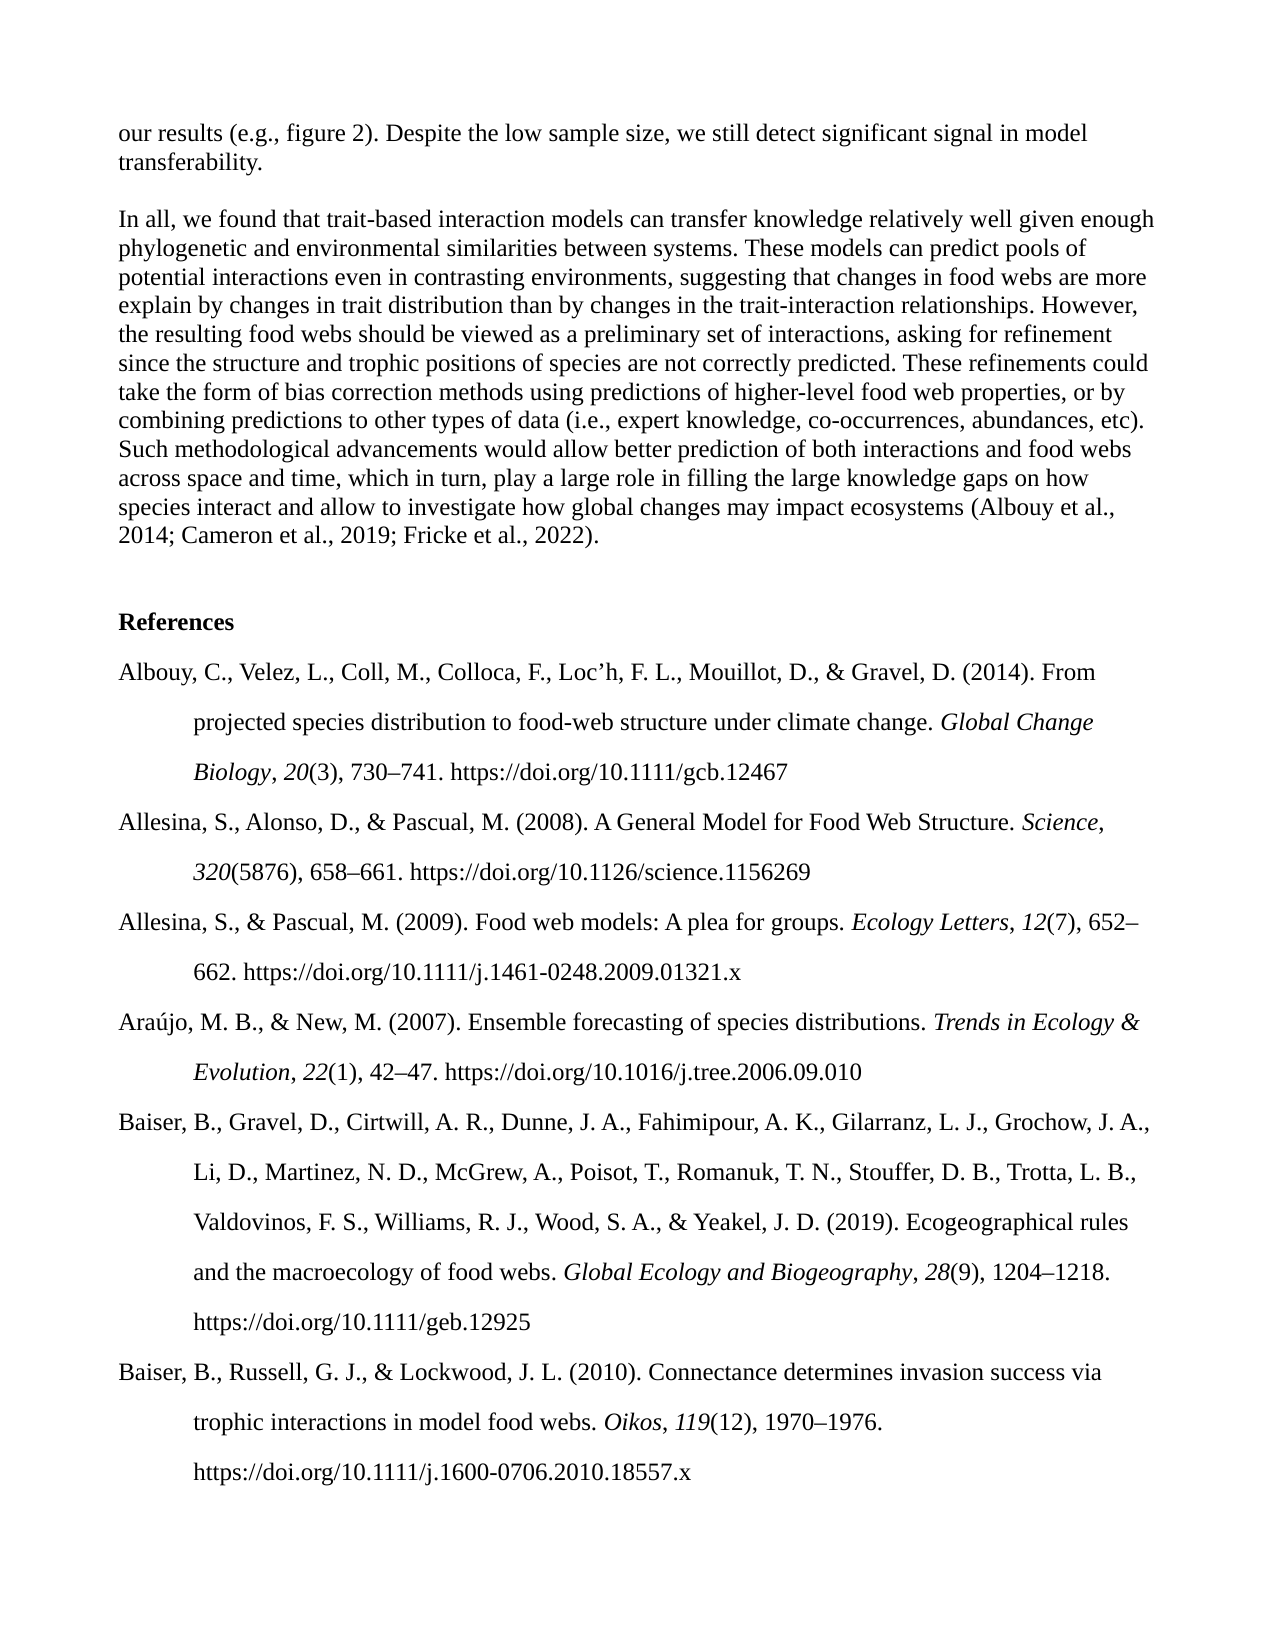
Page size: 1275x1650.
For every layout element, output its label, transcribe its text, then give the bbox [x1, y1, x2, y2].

text Baiser, B., Russell, G. J., & Lockwood, J. L. (2010). Connectance determines invasion success via trophic interactions in model food webs. Oikos, 119(12), 1970–1976. https://doi.org/10.1111/j.1600-0706.2010.18557.x [118, 1336, 1157, 1486]
text Baiser, B., Gravel, D., Cirtwill, A. R., Dunne, J. A., Fahimipour, A. K., Gilarranz, L. J., Grochow, J. A., Li, D., Martinez, N. D., McGrew, A., Poisot, T., Romanuk, T. N., Stouffer, D. B., Trotta, L. B., Valdovinos, F. S., Williams, R. J., Wood, S. A., & Yeakel, J. D. (2019). Ecogeographical rules and the macroecology of food webs. Global Ecology and Biogeography, 28(9), 1204–1218. https://doi.org/10.1111/geb.12925 [118, 1086, 1157, 1336]
text References [118, 607, 1157, 636]
text Allesina, S., Alonso, D., & Pascual, M. (2008). A General Model for Food Web Structure. Science, 320(5876), 658–661. https://doi.org/10.1126/science.1156269 [118, 786, 1157, 886]
text In all, we found that trait-based interaction models can transfer knowledge relatively well given enough phylogenetic and environmental similarities between systems. These models can predict pools of potential interactions even in contrasting environments, suggesting that changes in food webs are more explain by changes in trait distribution than by changes in the trait-interaction relationships. However, the resulting food webs should be viewed as a preliminary set of interactions, asking for refinement since the structure and trophic positions of species are not correctly predicted. These refinements could take the form of bias correction methods using predictions of higher-level food web properties, or by combining predictions to other types of data (i.e., expert knowledge, co-occurrences, abundances, etc). Such methodological advancements would allow better prediction of both interactions and food webs across space and time, which in turn, play a large role in filling the large knowledge gaps on how species interact and allow to investigate how global changes may impact ecosystems (Albouy et al., 2014; Cameron et al., 2019; Fricke et al., 2022). [118, 204, 1157, 549]
text our results (e.g., figure 2). Despite the low sample size, we still detect significant signal in model transferability. [118, 118, 1157, 176]
text Araújo, M. B., & New, M. (2007). Ensemble forecasting of species distributions. Trends in Ecology & Evolution, 22(1), 42–47. https://doi.org/10.1016/j.tree.2006.09.010 [118, 986, 1157, 1086]
text Allesina, S., & Pascual, M. (2009). Food web models: A plea for groups. Ecology Letters, 12(7), 652–662. https://doi.org/10.1111/j.1461-0248.2009.01321.x [118, 886, 1157, 986]
text Albouy, C., Velez, L., Coll, M., Colloca, F., Loc’h, F. L., Mouillot, D., & Gravel, D. (2014). From projected species distribution to food-web structure under climate change. Global Change Biology, 20(3), 730–741. https://doi.org/10.1111/gcb.12467 [118, 636, 1157, 786]
